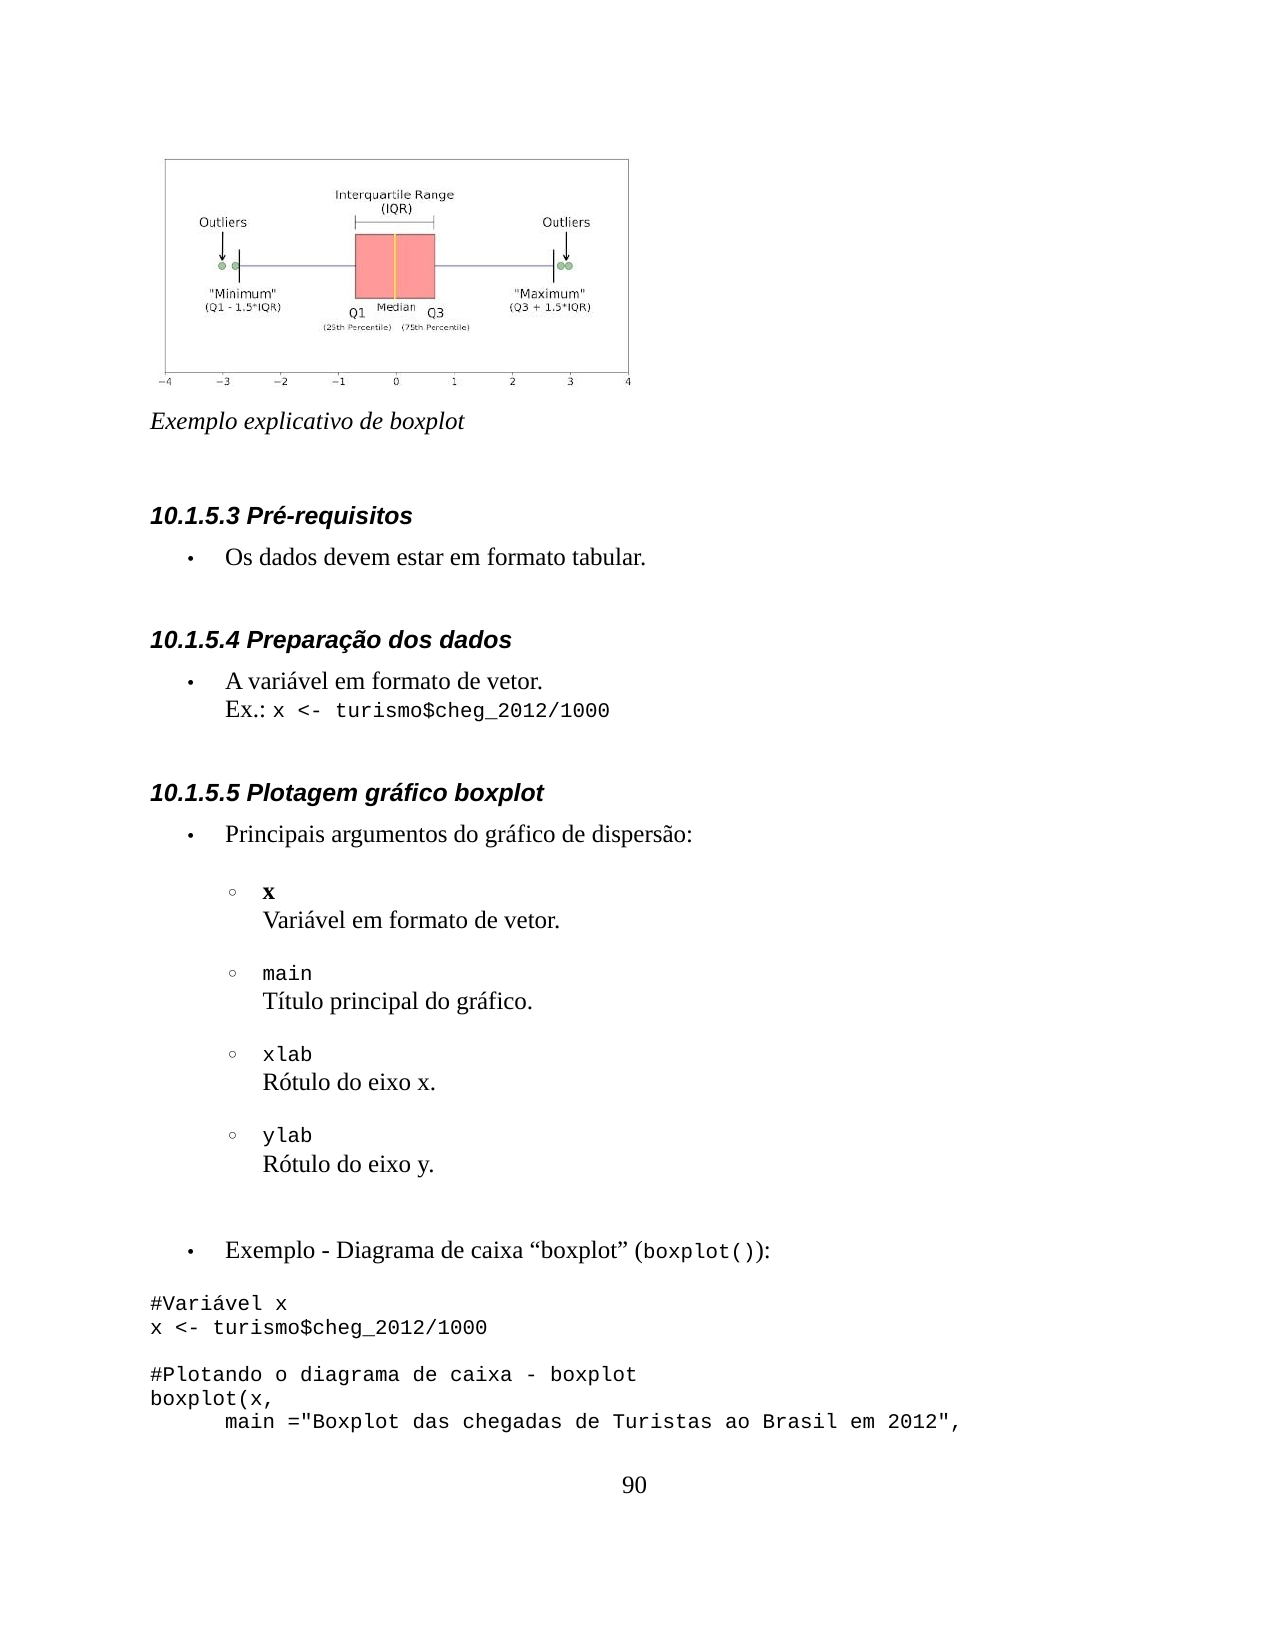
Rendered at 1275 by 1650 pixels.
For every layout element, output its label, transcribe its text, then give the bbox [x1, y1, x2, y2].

subtitle 10.1.5.3 Pré-requisitos [150, 501, 1125, 530]
text #Plotando o diagrama de caixa - boxplot [150, 1364, 1125, 1388]
text Exemplo explicativo de boxplot [150, 406, 1125, 435]
list Principais argumentos do gráfico de dispersão: [187, 819, 1125, 876]
list Exemplo - Diagrama de caixa “boxplot” (boxplot()): [187, 1235, 1125, 1293]
text #Variável x [150, 1293, 1125, 1317]
list A variável em formato de vetor. Ex.: x <- turismo$cheg_2012/1000 [187, 666, 1125, 753]
subtitle 10.1.5.4 Preparação dos dados [150, 625, 1125, 653]
subtitle 10.1.5.5 Plotagem gráfico boxplot [150, 778, 1125, 806]
list xlab Rótulo do eixo x. [225, 1044, 1125, 1125]
list Os dados devem estar em formato tabular. [187, 542, 1125, 600]
list x Variável em formato de vetor. [225, 876, 1125, 963]
list ylab Rótulo do eixo y. [225, 1125, 1125, 1206]
text boxplot(x, [150, 1388, 1125, 1411]
text x <- turismo$cheg_2012/1000 [150, 1317, 1125, 1341]
text main ="Boxplot das chegadas de Turistas ao Brasil em 2012", [150, 1411, 1125, 1435]
picture [150, 150, 638, 394]
list main Título principal do gráfico. [225, 963, 1125, 1044]
